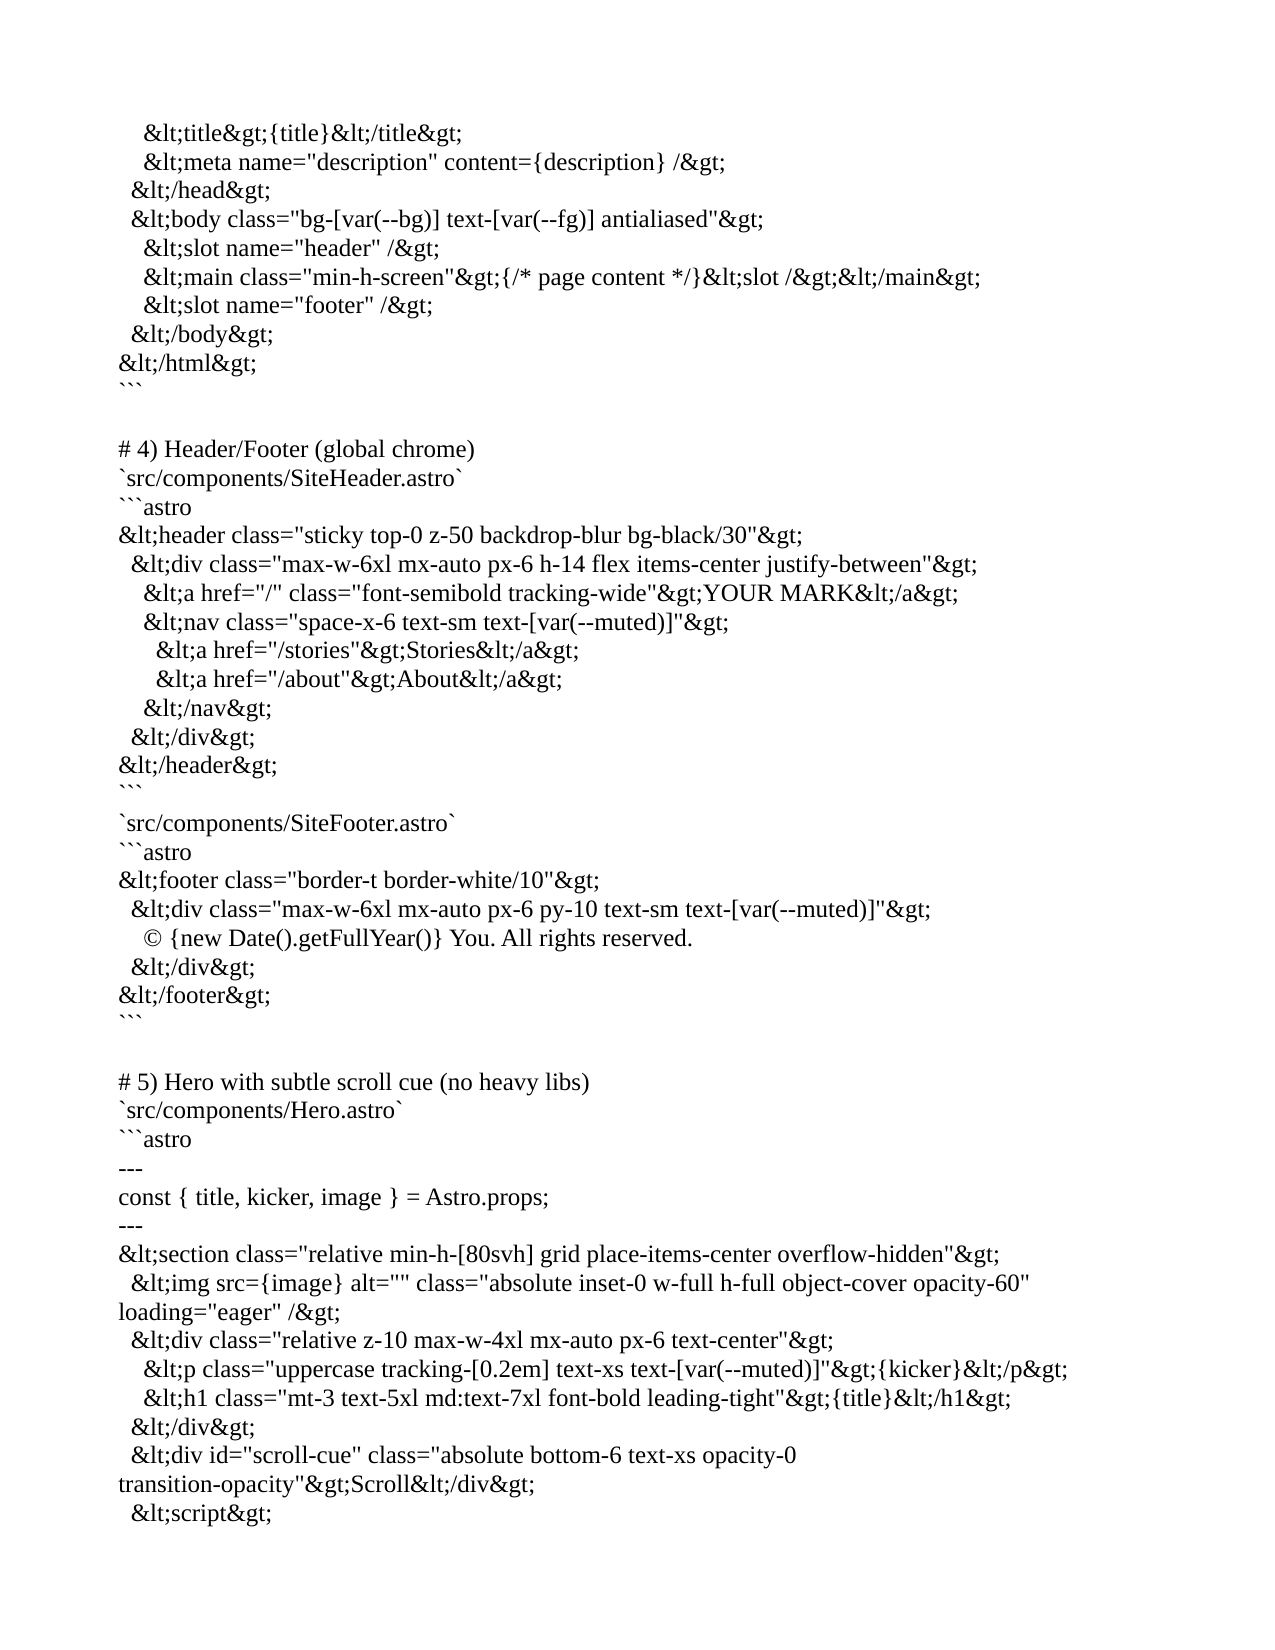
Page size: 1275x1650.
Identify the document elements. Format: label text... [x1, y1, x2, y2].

text &lt;a href="/stories"&gt;Stories&lt;/a&gt; [118, 636, 1157, 664]
text &lt;/footer&gt; [118, 981, 1157, 1009]
text &lt;slot name="header" /&gt; [118, 233, 1157, 262]
text &lt;/head&gt; [118, 176, 1157, 204]
text &lt;/body&gt; [118, 319, 1157, 348]
text &lt;/div&gt; [118, 722, 1157, 751]
text --- [118, 1211, 1157, 1239]
text ``` [118, 377, 1157, 406]
text &lt;title&gt;{title}&lt;/title&gt; [118, 118, 1157, 147]
text # 4) Header/Footer (global chrome) [118, 434, 1157, 463]
text &lt;div class="relative z-10 max-w-4xl mx-auto px-6 text-center"&gt; [118, 1326, 1157, 1354]
text ``` [118, 779, 1157, 808]
text &lt;/div&gt; [118, 952, 1157, 981]
text &lt;/div&gt; [118, 1412, 1157, 1441]
text `src/components/SiteFooter.astro` [118, 808, 1157, 837]
text &lt;/html&gt; [118, 348, 1157, 377]
text --- [118, 1153, 1157, 1182]
text ``` [118, 1009, 1157, 1038]
text &lt;p class="uppercase tracking-[0.2em] text-xs text-[var(--muted)]"&gt;{kicker}&lt;/p&gt; [118, 1354, 1157, 1383]
text &lt;div class="max-w-6xl mx-auto px-6 h-14 flex items-center justify-between"&gt; [118, 549, 1157, 578]
text ```astro [118, 492, 1157, 521]
text &lt;slot name="footer" /&gt; [118, 291, 1157, 319]
text &lt;h1 class="mt-3 text-5xl md:text-7xl font-bold leading-tight"&gt;{title}&lt;/h1&gt; [118, 1383, 1157, 1412]
text &lt;/nav&gt; [118, 693, 1157, 722]
text &lt;footer class="border-t border-white/10"&gt; [118, 866, 1157, 894]
text `src/components/Hero.astro` [118, 1096, 1157, 1124]
text &lt;a href="/" class="font-semibold tracking-wide"&gt;YOUR MARK&lt;/a&gt; [118, 578, 1157, 607]
text &lt;a href="/about"&gt;About&lt;/a&gt; [118, 664, 1157, 693]
text &lt;section class="relative min-h-[80svh] grid place-items-center overflow-hidden"&gt; [118, 1239, 1157, 1268]
text &lt;script&gt; [118, 1498, 1157, 1527]
text `src/components/SiteHeader.astro` [118, 463, 1157, 492]
text &lt;/header&gt; [118, 751, 1157, 779]
text &lt;main class="min-h-screen"&gt;{/* page content */}&lt;slot /&gt;&lt;/main&gt; [118, 262, 1157, 291]
text &lt;nav class="space-x-6 text-sm text-[var(--muted)]"&gt; [118, 607, 1157, 636]
text &lt;div class="max-w-6xl mx-auto px-6 py-10 text-sm text-[var(--muted)]"&gt; [118, 894, 1157, 923]
text &lt;body class="bg-[var(--bg)] text-[var(--fg)] antialiased"&gt; [118, 204, 1157, 233]
text © {new Date().getFullYear()} You. All rights reserved. [118, 923, 1157, 952]
text # 5) Hero with subtle scroll cue (no heavy libs) [118, 1067, 1157, 1096]
text ```astro [118, 1124, 1157, 1153]
text &lt;div id="scroll-cue" class="absolute bottom-6 text-xs opacity-0 transition-opacity"&gt;Scroll&lt;/div&gt; [118, 1441, 1157, 1498]
text &lt;img src={image} alt="" class="absolute inset-0 w-full h-full object-cover opacity-60" loading="eager" /&gt; [118, 1268, 1157, 1326]
text &lt;meta name="description" content={description} /&gt; [118, 147, 1157, 176]
text ```astro [118, 837, 1157, 866]
text const { title, kicker, image } = Astro.props; [118, 1182, 1157, 1211]
text &lt;header class="sticky top-0 z-50 backdrop-blur bg-black/30"&gt; [118, 521, 1157, 549]
